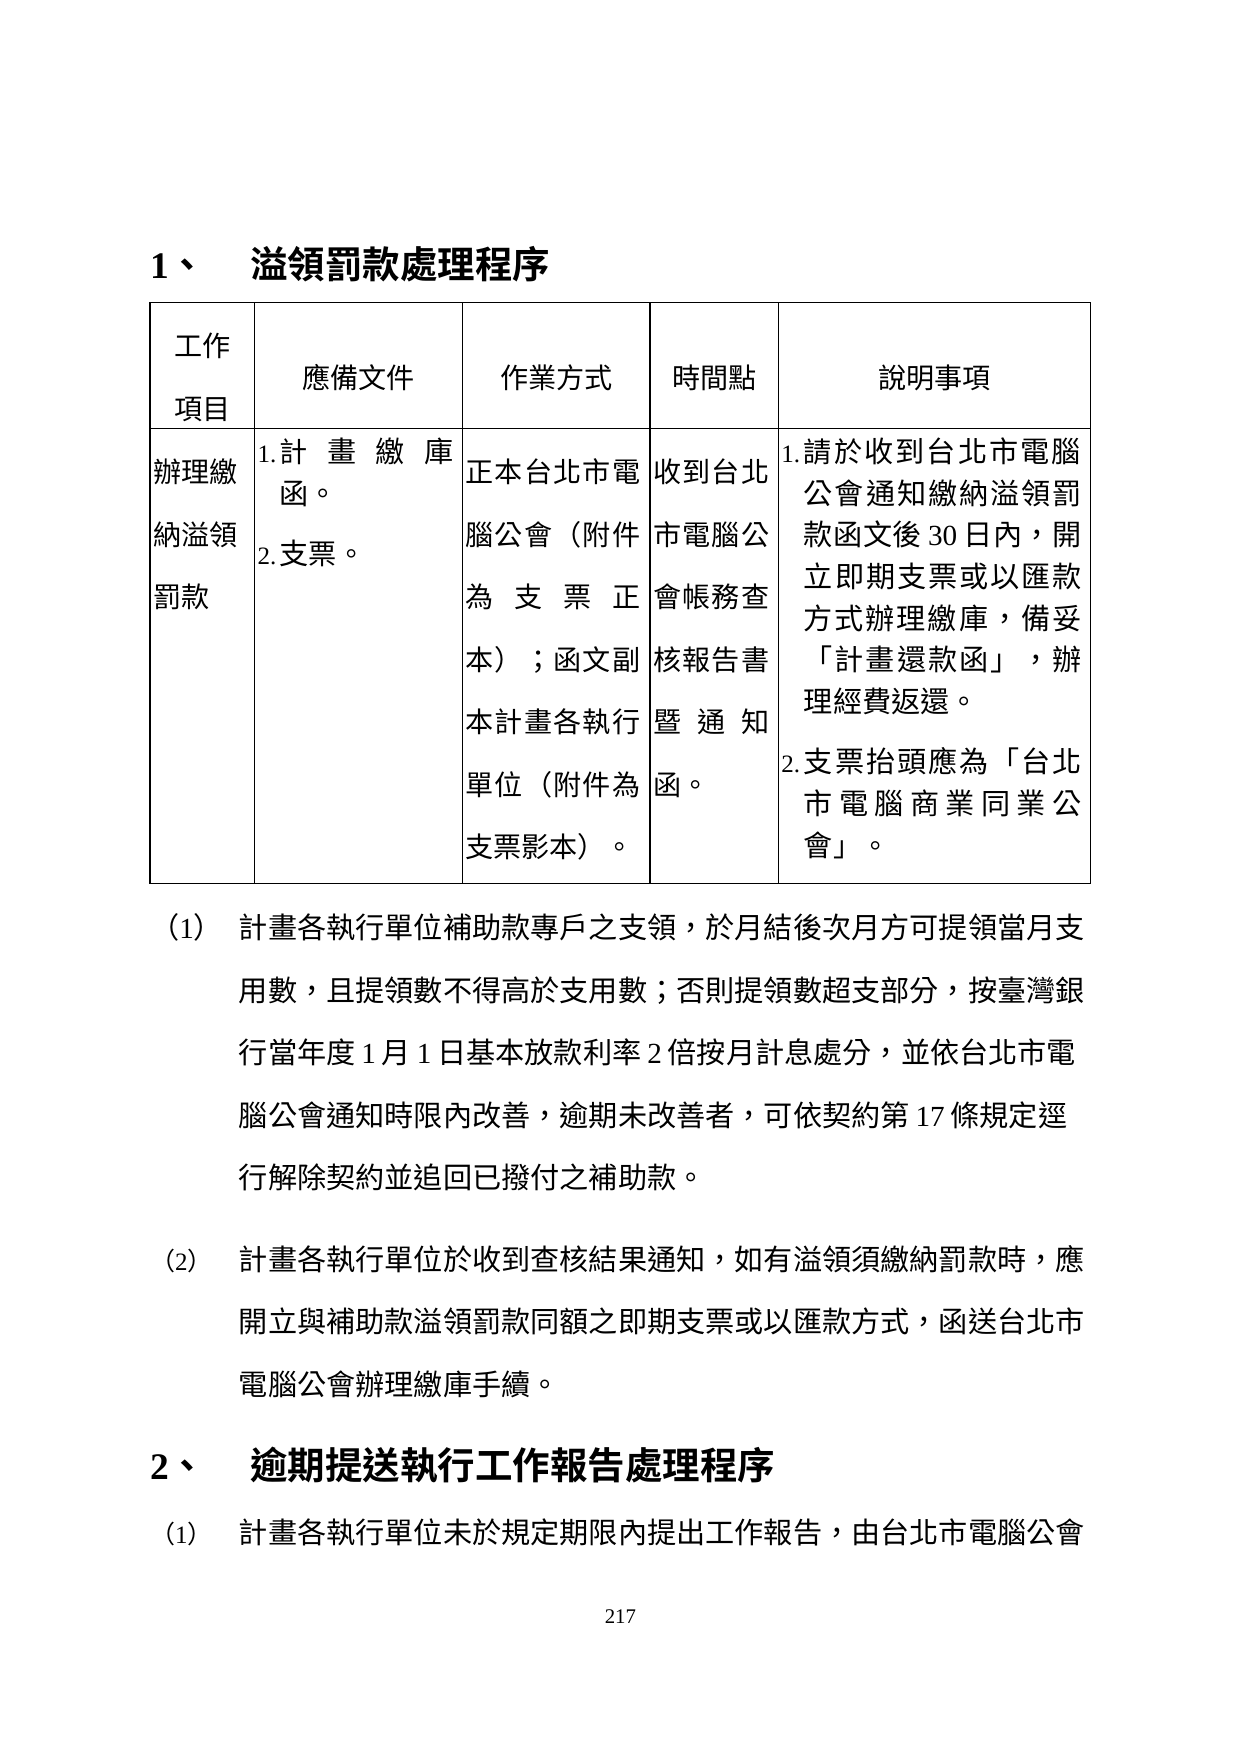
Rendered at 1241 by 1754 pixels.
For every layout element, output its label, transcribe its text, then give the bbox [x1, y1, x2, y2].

table_cell 收到台北市電腦公會帳務查核報告書暨通知函。 [651, 429, 778, 883]
table_cell 請於收到台北市電腦公會通知繳納溢領罰款函文後30日內，開立即期支票或以匯款方式辦理繳庫，備妥「計畫還款函」，辦理經費返還。 支票抬頭應為「台北市電腦商業同業公會」。 [779, 429, 1090, 883]
list 計畫各執行單位未於規定期限內提出工作報告，由台北市電腦公會 [150, 1489, 1090, 1552]
table_header 工作 項目 [151, 303, 254, 428]
table_cell 計畫繳庫函。 支票。 [255, 429, 462, 883]
table_header 應備文件 [255, 303, 462, 428]
table_header 作業方式 [463, 303, 649, 428]
subtitle 逾期提送執行工作報告處理程序 [150, 1422, 1090, 1484]
table_header 說明事項 [779, 303, 1090, 428]
table_header 時間點 [651, 303, 778, 428]
subtitle 溢領罰款處理程序 [150, 221, 1090, 283]
table_cell 辦理繳納溢領罰款 [151, 429, 254, 883]
list 計畫各執行單位於收到查核結果通知，如有溢領須繳納罰款時，應開立與補助款溢領罰款同額之即期支票或以匯款方式，函送台北市電腦公會辦理繳庫手續。 [150, 1216, 1090, 1403]
list 計畫各執行單位補助款專戶之支領，於月結後次月方可提領當月支用數，且提領數不得高於支用數；否則提領數超支部分，按臺灣銀行當年度1月1日基本放款利率2倍按月計息處分，並依台北市電腦公會通知時限內改善，逾期未改善者，可依契約第17條規定逕行解除契約並追回已撥付之補助款。 [150, 884, 1090, 1197]
table_cell 正本台北市電腦公會（附件為支票正本）；函文副本計畫各執行單位（附件為支票影本）。 [463, 429, 649, 883]
